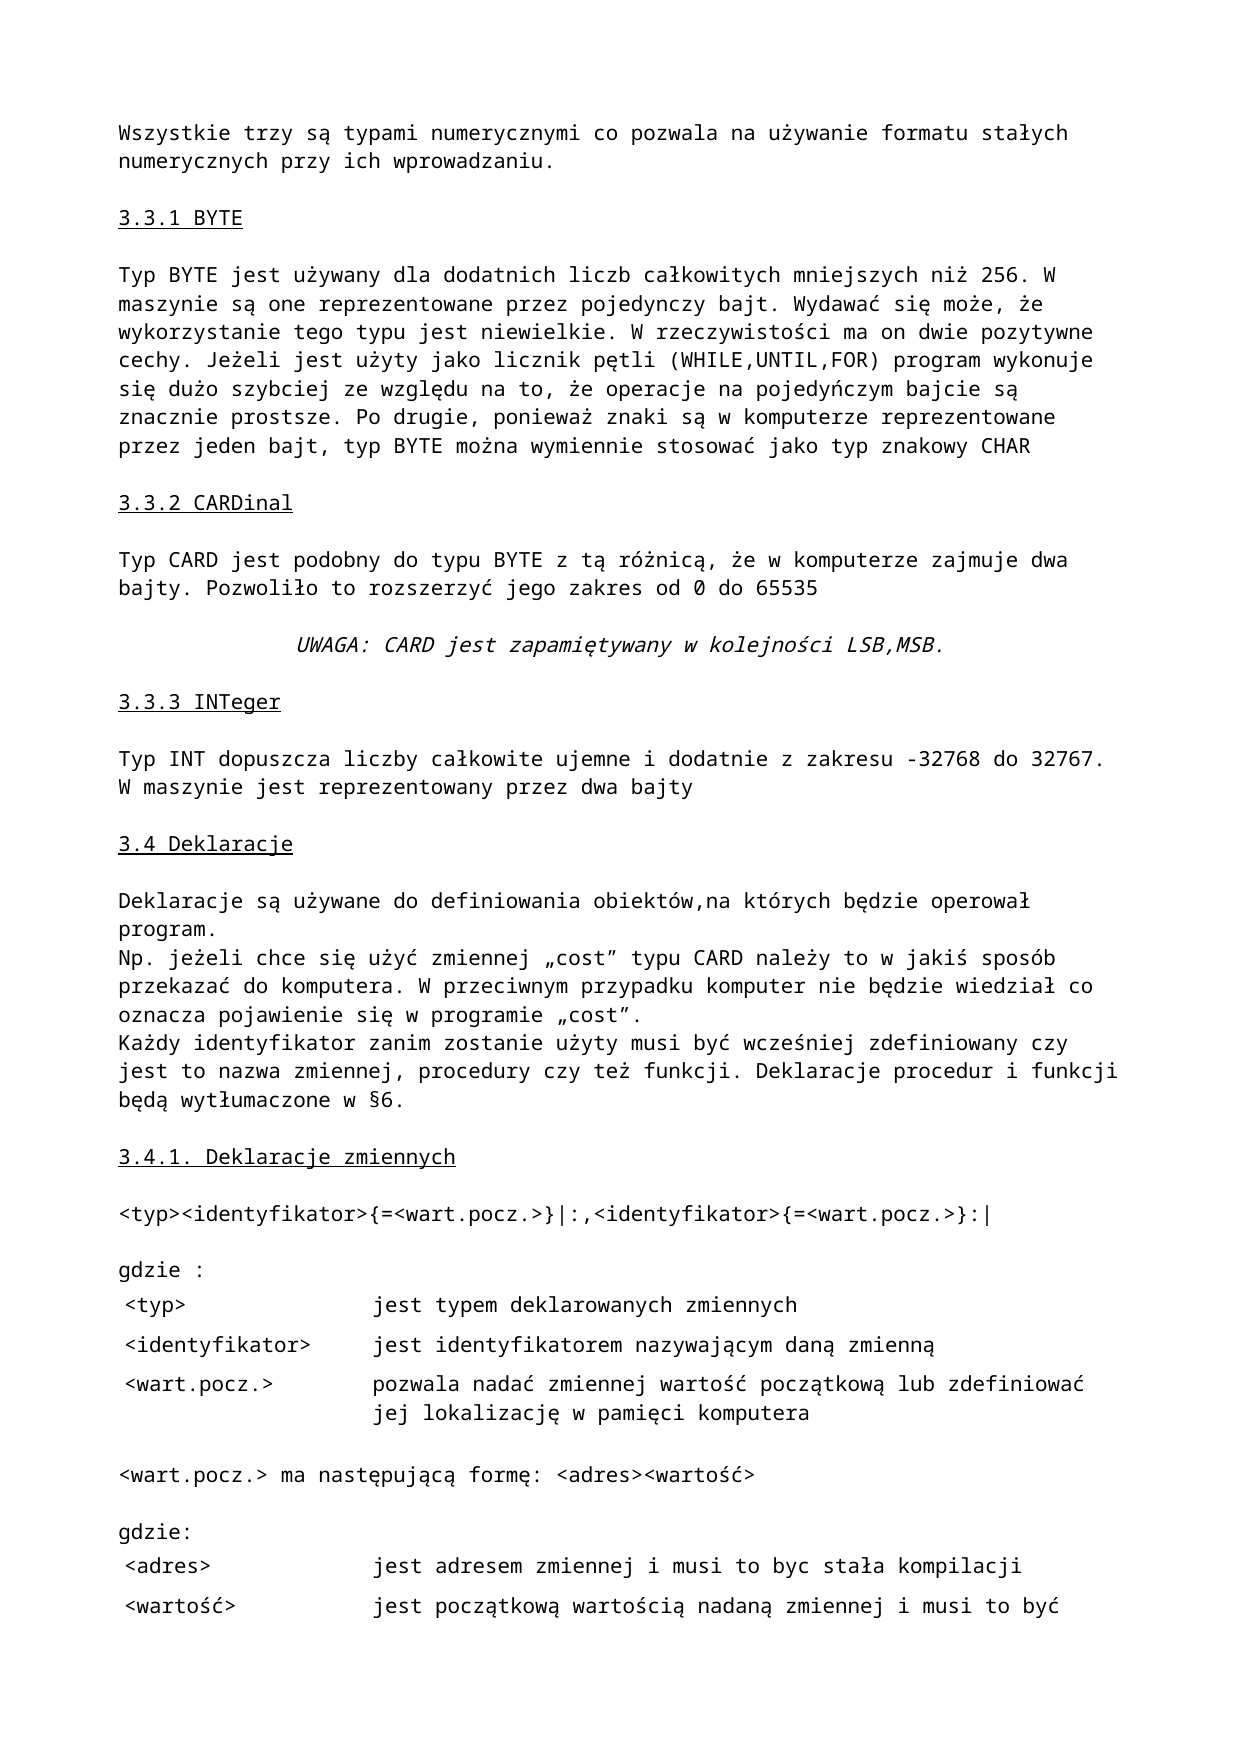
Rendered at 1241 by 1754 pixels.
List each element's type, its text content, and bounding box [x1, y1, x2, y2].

text UWAGA: CARD jest zapamiętywany w kolejności LSB,MSB. [118, 630, 1122, 658]
text <typ><identyfikator>{=<wart.pocz.>}|:,<identyfikator>{=<wart.pocz.>}:| [118, 1199, 1122, 1227]
table_header <adres> [118, 1546, 367, 1586]
text <wart.pocz.> ma następującą formę: <adres><wartość> [118, 1461, 1122, 1489]
text Np. jeżeli chce się użyć zmiennej „cost” typu CARD należy to w jakiś sposób przekazać do komputera. W przeciwnym przypadku komputer nie będzie wiedział co oznacza pojawienie się w programie „cost”. [118, 943, 1122, 1028]
table_cell <identyfikator> [118, 1324, 367, 1364]
text 3.3.1 BYTE [118, 203, 1122, 232]
text 3.3.3 INTeger [118, 687, 1122, 715]
table_cell <wart.pocz.> [118, 1364, 367, 1432]
table_header <typ> [118, 1284, 367, 1324]
table_cell <wartość> [118, 1586, 367, 1626]
text gdzie : [118, 1256, 1122, 1284]
text Deklaracje są używane do definiowania obiektów,na których będzie operował program. [118, 886, 1122, 943]
table_header jest typem deklarowanych zmiennych [367, 1284, 1123, 1324]
text Typ BYTE jest używany dla dodatnich liczb całkowitych mniejszych niż 256. W maszynie są one reprezentowane przez pojedynczy bajt. Wydawać się może, że wykorzystanie tego typu jest niewielkie. W rzeczywistości ma on dwie pozytywne cechy. Jeżeli jest użyty jako licznik pętli (WHILE,UNTIL,FOR) program wykonuje się dużo szybciej ze względu na to, że operacje na pojedyńczym bajcie są znacznie prostsze. Po drugie, ponieważ znaki są w komputerze reprezentowane przez jeden bajt, typ BYTE można wymiennie stosować jako typ znakowy CHAR [118, 260, 1122, 459]
text Typ CARD jest podobny do typu BYTE z tą różnicą, że w komputerze zajmuje dwa bajty. Pozwoliło to rozszerzyć jego zakres od 0 do 65535 [118, 545, 1122, 602]
text 3.4.1. Deklaracje zmiennych [118, 1142, 1122, 1170]
table_cell jest początkową wartością nadaną zmiennej i musi to być [367, 1586, 1123, 1626]
text Każdy identyfikator zanim zostanie użyty musi być wcześniej zdefiniowany czy jest to nazwa zmiennej, procedury czy też funkcji. Deklaracje procedur i funkcji będą wytłumaczone w §6. [118, 1028, 1122, 1113]
table_header jest adresem zmiennej i musi to byc stała kompilacji [367, 1546, 1123, 1586]
text gdzie: [118, 1517, 1122, 1546]
table_cell pozwala nadać zmiennej wartość początkową lub zdefiniować jej lokalizację w pamięci komputera [367, 1364, 1123, 1432]
table_cell jest identyfikatorem nazywającym daną zmienną [367, 1324, 1123, 1364]
text 3.4 Deklaracje [118, 829, 1122, 857]
text Wszystkie trzy są typami numerycznymi co pozwala na używanie formatu stałych numerycznych przy ich wprowadzaniu. [118, 118, 1122, 175]
text Typ INT dopuszcza liczby całkowite ujemne i dodatnie z zakresu -32768 do 32767. W maszynie jest reprezentowany przez dwa bajty [118, 744, 1122, 801]
text 3.3.2 CARDinal [118, 488, 1122, 516]
